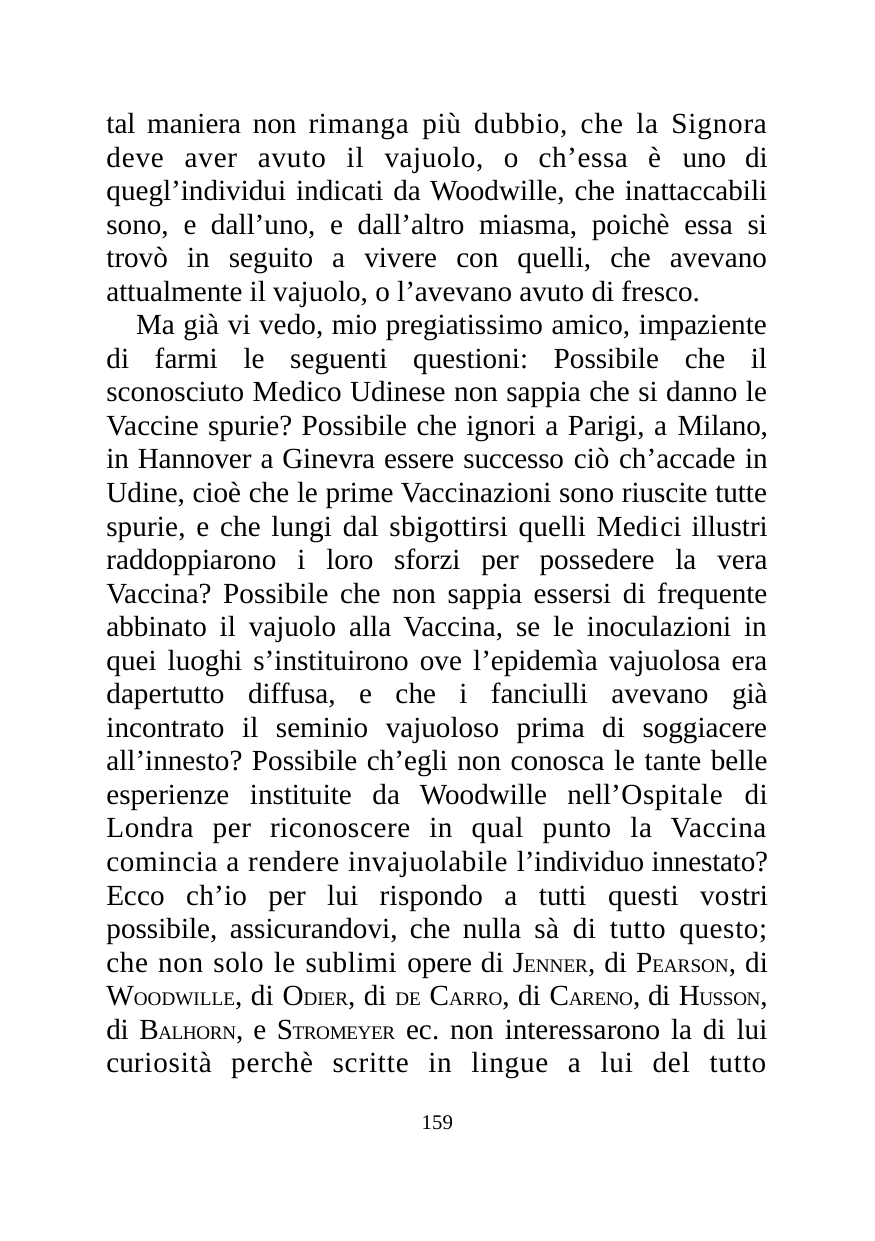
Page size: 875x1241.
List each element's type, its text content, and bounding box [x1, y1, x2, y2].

text Ma già vi vedo, mio pregiatissimo amico, impaziente di farmi le seguenti questioni: Possibile che il sconosciuto Medico Udinese non sappia che si danno le Vaccine spurie? Possibile che ignori a Parigi, a Milano, in Hannover a Ginevra essere successo ciò ch’accade in Udine, cioè che le prime Vaccinazioni sono riuscite tutte spurie, e che lungi dal sbigottirsi quelli Medici illustri raddoppiarono i loro sforzi per possedere la vera Vaccina? Possibile che non sappia essersi di frequente abbinato il vajuolo alla Vaccina, se le inoculazioni in quei luoghi s’instituirono ove l’epidemìa vajuolosa era dapertutto diffusa, e che i fanciulli avevano già incontrato il seminio vajuoloso prima di soggiacere all’innesto? Possibile ch’egli non conosca le tante belle esperienze instituite da Woodwille nell’Ospitale di Londra per riconoscere in qual punto la Vaccina comincia a rendere invajuolabile l’individuo innestato? Ecco ch’io per lui rispondo a tutti questi vostri possibile, assicurandovi, che nulla sà di tutto questo; che non solo le sublimi opere di Jenner, di Pearson, di Woodwille, di Odier, di de Carro, di Careno, di Husson, di Balhorn, e Stromeyer ec. non interessarono la di lui curiosità perchè scritte in lingue a lui del tutto [106, 307, 768, 1079]
text tal maniera non rimanga più dubbio, che la Signora deve aver avuto il vajuolo, o ch’essa è uno di quegl’individui indicati da Woodwille, che inattaccabili sono, e dall’uno, e dall’altro miasma, poichè essa si trovò in seguito a vivere con quelli, che avevano attualmente il vajuolo, o l’avevano avuto di fresco. [106, 106, 768, 307]
